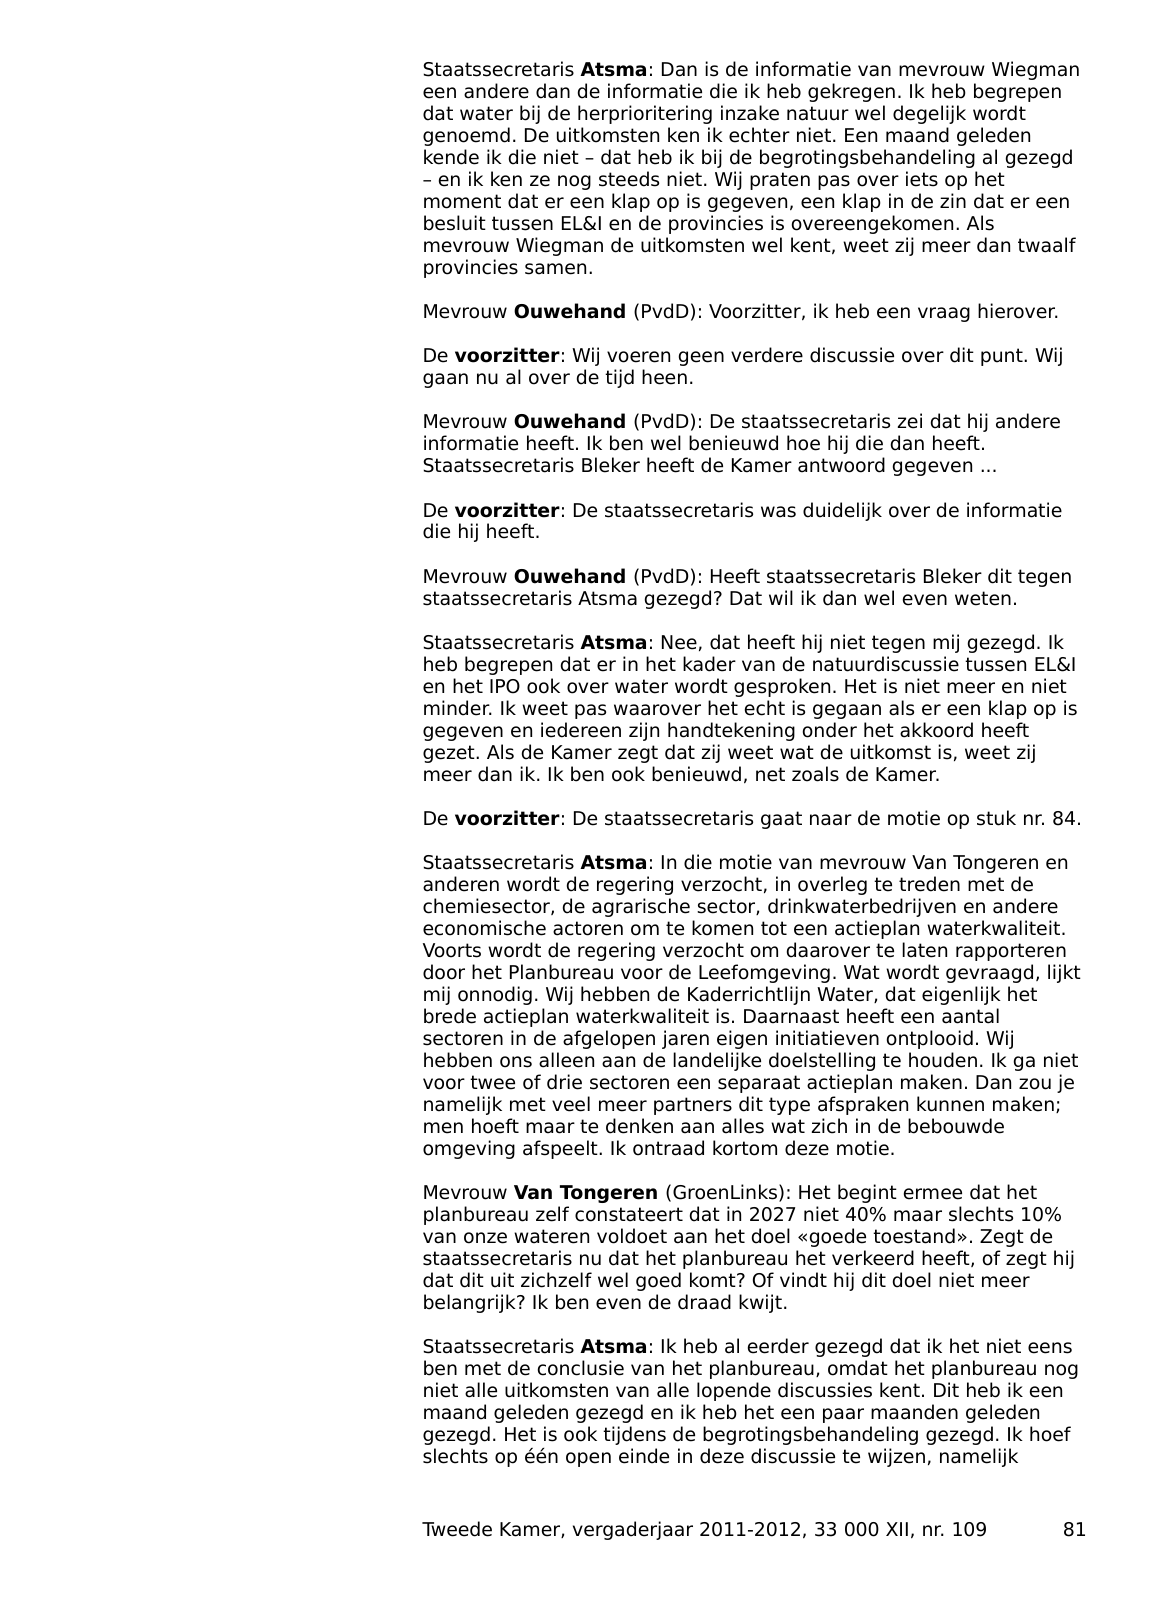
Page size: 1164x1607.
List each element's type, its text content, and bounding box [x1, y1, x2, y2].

text De voorzitter: De staatssecretaris gaat naar de motie op stuk nr. 84. [422, 808, 1087, 830]
text Mevrouw Van Tongeren (GroenLinks): Het begint ermee dat het planbureau zelf constateert dat in 2027 niet 40% maar slechts 10% van onze wateren voldoet aan het doel «goede toestand». Zegt de staatssecretaris nu dat het planbureau het verkeerd heeft, of zegt hij dat dit uit zichzelf wel goed komt? Of vindt hij dit doel niet meer belangrijk? Ik ben even de draad kwijt. [422, 1182, 1087, 1314]
text Staatssecretaris Atsma: Ik heb al eerder gezegd dat ik het niet eens ben met de conclusie van het planbureau, omdat het planbureau nog niet alle uitkomsten van alle lopende discussies kent. Dit heb ik een maand geleden gezegd en ik heb het een paar maanden geleden gezegd. Het is ook tijdens de begrotingsbehandeling gezegd. Ik hoef slechts op één open einde in deze discussie te wijzen, namelijk [422, 1336, 1087, 1468]
text Staatssecretaris Atsma: Nee, dat heeft hij niet tegen mij gezegd. Ik heb begrepen dat er in het kader van de natuurdiscussie tussen EL&I en het IPO ook over water wordt gesproken. Het is niet meer en niet minder. Ik weet pas waarover het echt is gegaan als er een klap op is gegeven en iedereen zijn handtekening onder het akkoord heeft gezet. Als de Kamer zegt dat zij weet wat de uitkomst is, weet zij meer dan ik. Ik ben ook benieuwd, net zoals de Kamer. [422, 632, 1087, 786]
text Staatssecretaris Atsma: Dan is de informatie van mevrouw Wiegman een andere dan de informatie die ik heb gekregen. Ik heb begrepen dat water bij de herprioritering inzake natuur wel degelijk wordt genoemd. De uitkomsten ken ik echter niet. Een maand geleden kende ik die niet – dat heb ik bij de begrotingsbehandeling al gezegd – en ik ken ze nog steeds niet. Wij praten pas over iets op het moment dat er een klap op is gegeven, een klap in de zin dat er een besluit tussen EL&I en de provincies is overeengekomen. Als mevrouw Wiegman de uitkomsten wel kent, weet zij meer dan twaalf provincies samen. [422, 59, 1087, 279]
text De voorzitter: Wij voeren geen verdere discussie over dit punt. Wij gaan nu al over de tijd heen. [422, 345, 1087, 389]
text Mevrouw Ouwehand (PvdD): Heeft staatssecretaris Bleker dit tegen staatssecretaris Atsma gezegd? Dat wil ik dan wel even weten. [422, 566, 1087, 609]
text Staatssecretaris Atsma: In die motie van mevrouw Van Tongeren en anderen wordt de regering verzocht, in overleg te treden met de chemiesector, de agrarische sector, drinkwaterbedrijven en andere economische actoren om te komen tot een actieplan waterkwaliteit. Voorts wordt de regering verzocht om daarover te laten rapporteren door het Planbureau voor de Leefomgeving. Wat wordt gevraagd, lijkt mij onnodig. Wij hebben de Kaderrichtlijn Water, dat eigenlijk het brede actieplan waterkwaliteit is. Daarnaast heeft een aantal sectoren in de afgelopen jaren eigen initiatieven ontplooid. Wij hebben ons alleen aan de landelijke doelstelling te houden. Ik ga niet voor twee of drie sectoren een separaat actieplan maken. Dan zou je namelijk met veel meer partners dit type afspraken kunnen maken; men hoeft maar te denken aan alles wat zich in de bebouwde omgeving afspeelt. Ik ontraad kortom deze motie. [422, 852, 1087, 1160]
text Mevrouw Ouwehand (PvdD): Voorzitter, ik heb een vraag hierover. [422, 301, 1087, 323]
text Mevrouw Ouwehand (PvdD): De staatssecretaris zei dat hij andere informatie heeft. Ik ben wel benieuwd hoe hij die dan heeft. Staatssecretaris Bleker heeft de Kamer antwoord gegeven ... [422, 411, 1087, 477]
text De voorzitter: De staatssecretaris was duidelijk over de informatie die hij heeft. [422, 499, 1087, 543]
